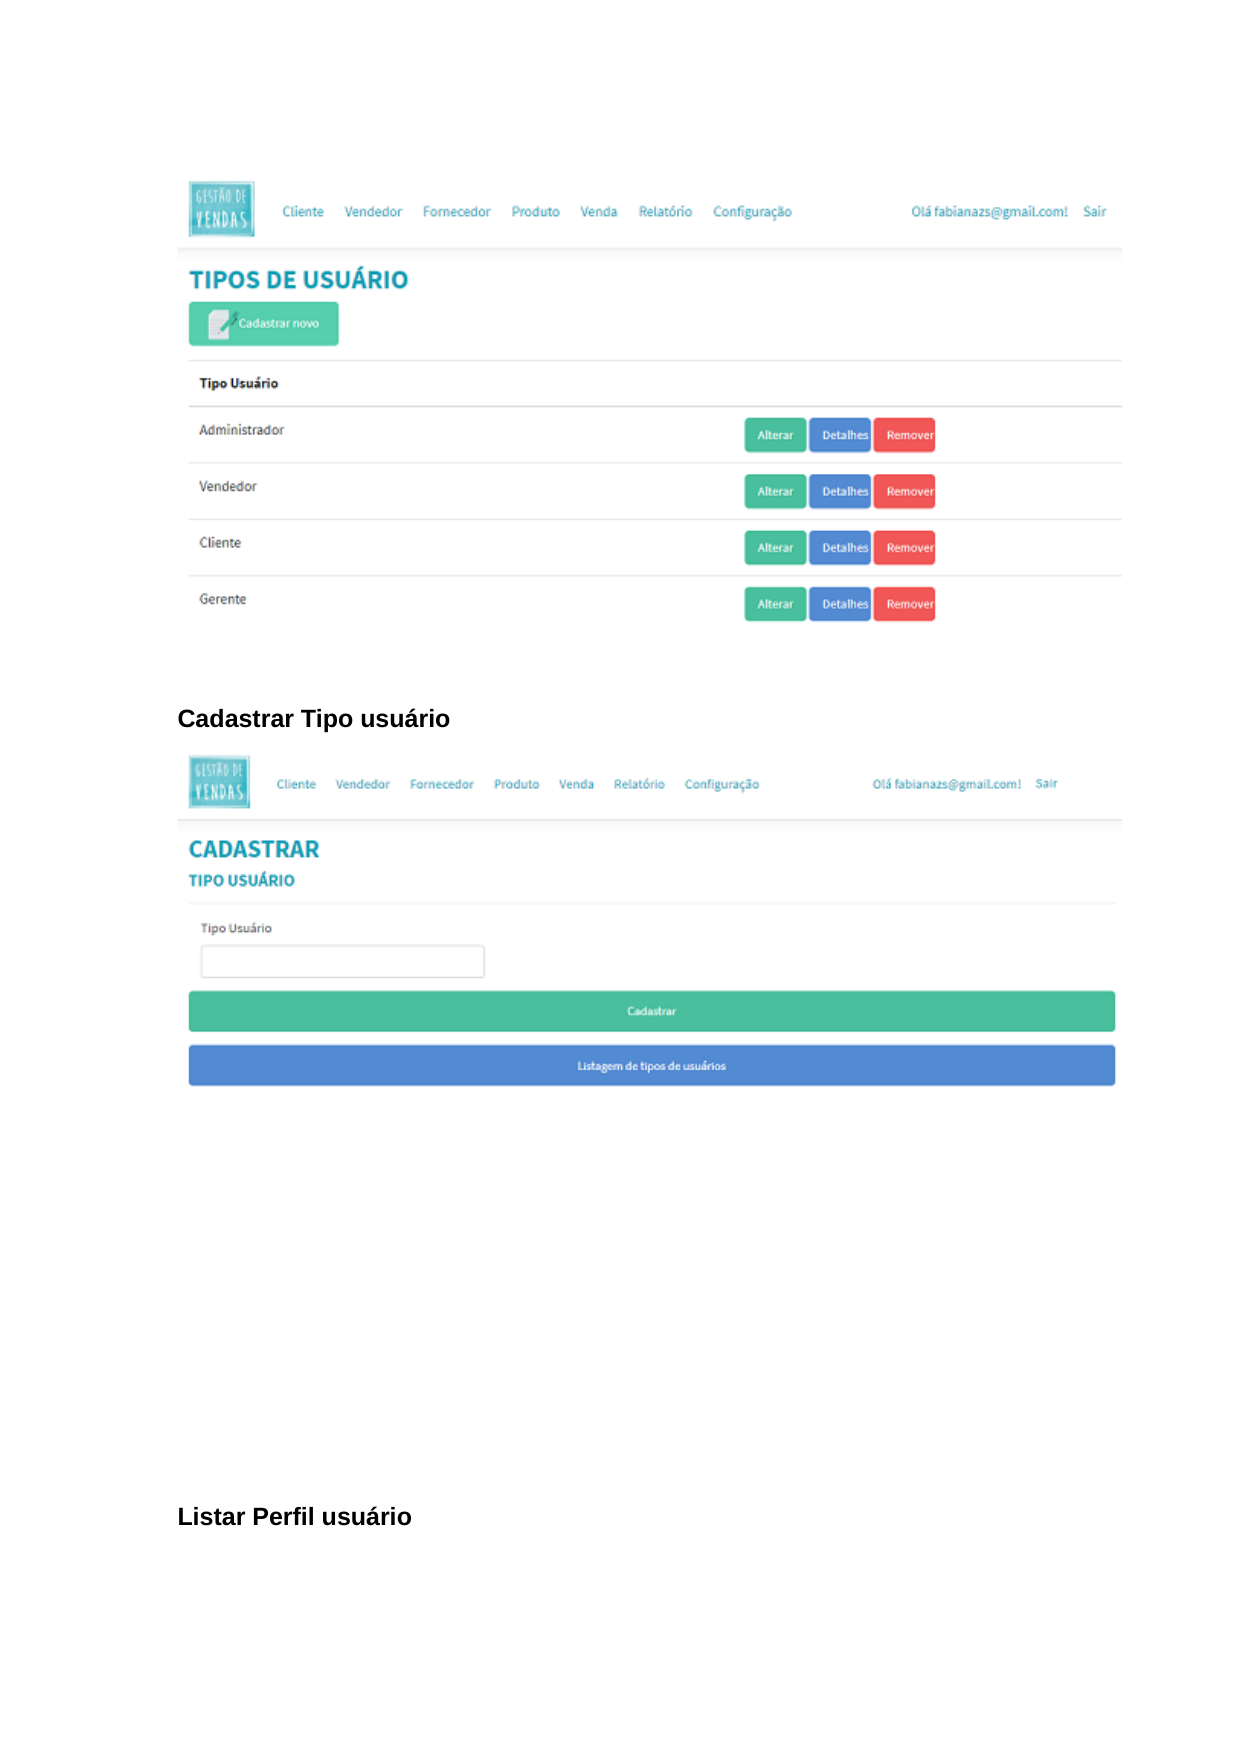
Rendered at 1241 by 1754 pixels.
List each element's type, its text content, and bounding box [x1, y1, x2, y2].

picture [177, 746, 1123, 1113]
subtitle Listar Perfil usuário [177, 1502, 1122, 1531]
subtitle Cadastrar Tipo usuário [177, 704, 1122, 732]
picture [177, 177, 1123, 647]
